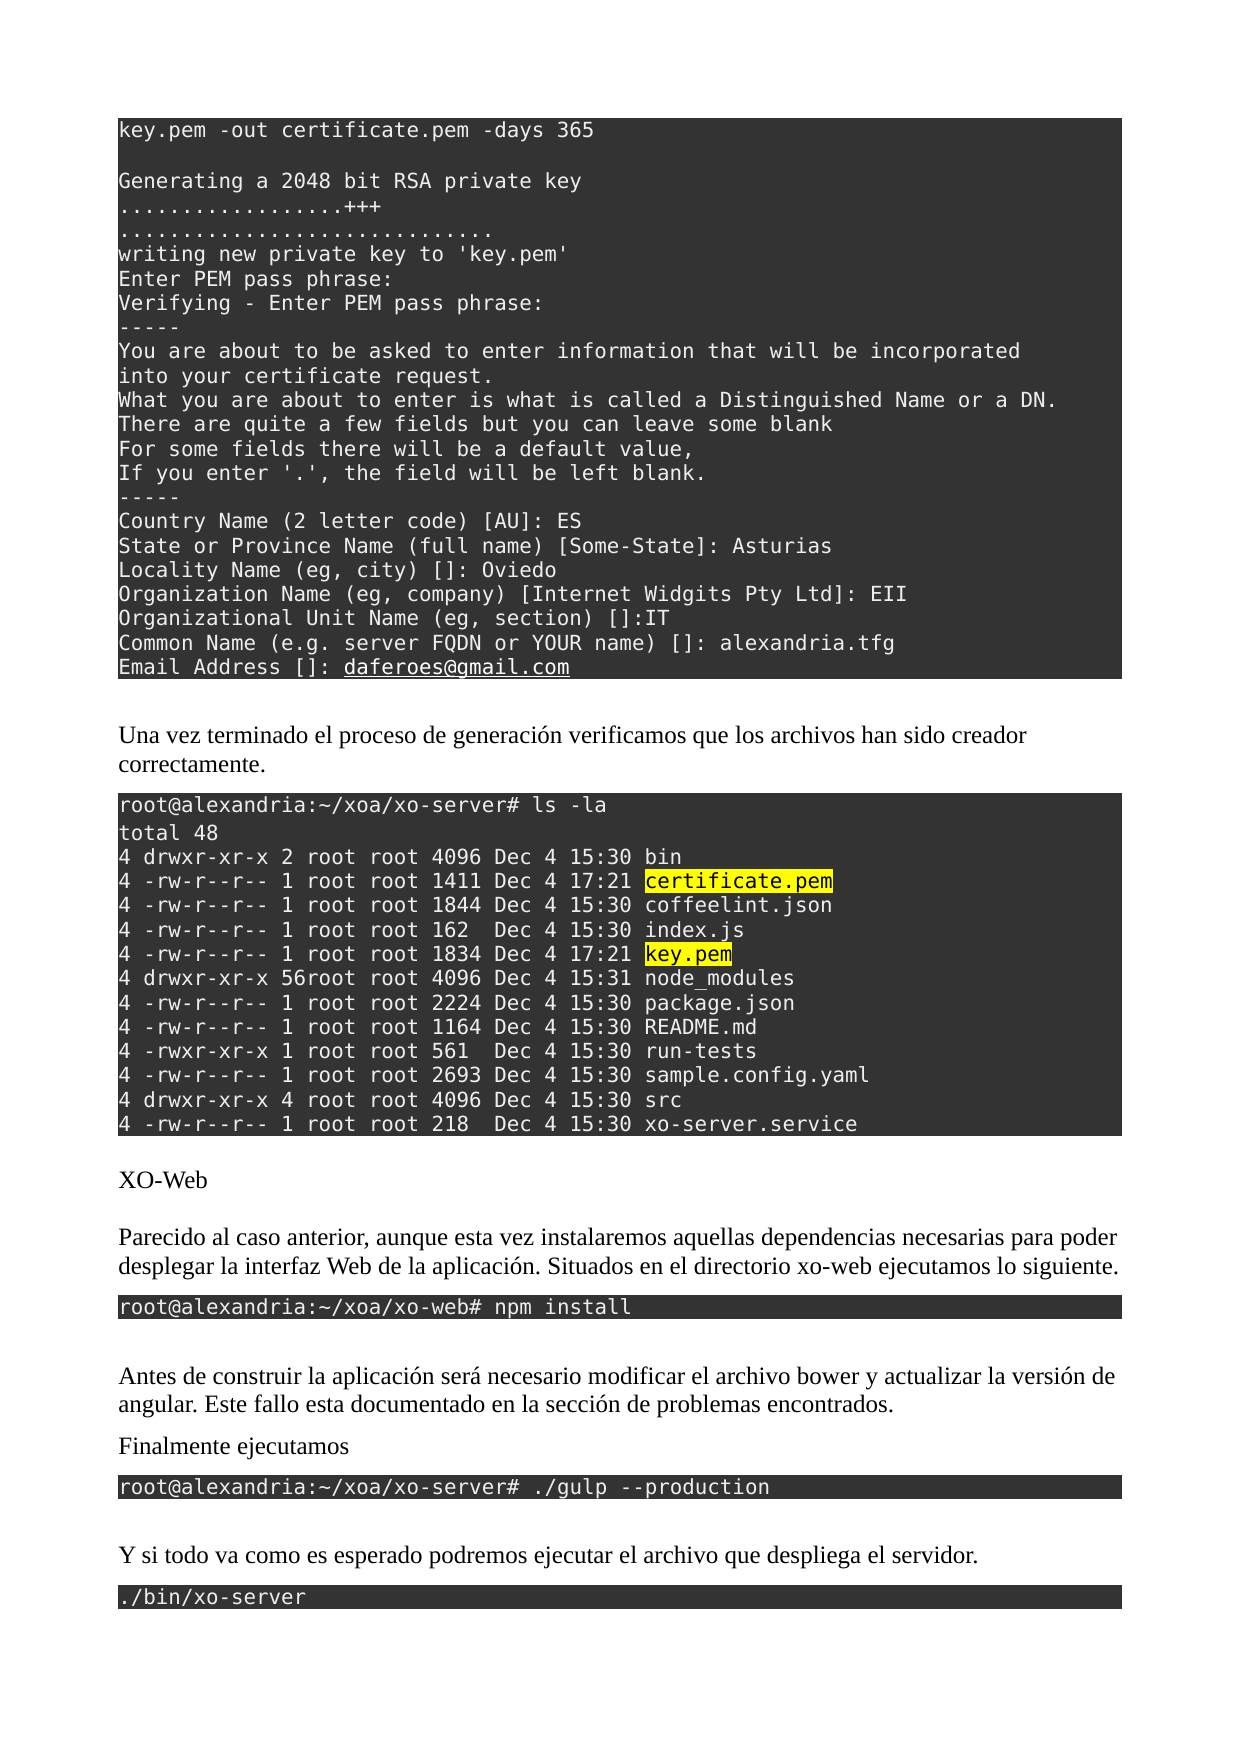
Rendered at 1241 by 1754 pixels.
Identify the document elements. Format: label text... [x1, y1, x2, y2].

text Parecido al caso anterior, aunque esta vez instalaremos aquellas dependencias necesarias para poder desplegar la interfaz Web de la aplicación. Situados en el directorio xo-web ejecutamos lo siguiente. [118, 1222, 1122, 1280]
text Una vez terminado el proceso de generación verificamos que los archivos han sido creador correctamente. [118, 721, 1122, 778]
text ./bin/xo-server [118, 1585, 1122, 1609]
text Y si todo va como es esperado podremos ejecutar el archivo que despliega el servidor. [118, 1541, 1122, 1569]
text Finalmente ejecutamos [118, 1431, 1122, 1459]
text root@alexandria:~/xoa/xo-server# ls -la [118, 793, 1122, 818]
text root@alexandria:~/xoa/xo-web# npm install [118, 1295, 1122, 1319]
text key.pem -out certificate.pem -days 365 [118, 118, 1122, 142]
text root@alexandria:~/xoa/xo-server# ./gulp --production [118, 1475, 1122, 1499]
text Antes de construir la aplicación será necesario modificar el archivo bower y actualizar la versión de angular. Este fallo esta documentado en la sección de problemas encontrados. [118, 1361, 1122, 1418]
text XO-Web [118, 1165, 1122, 1194]
text total 48 4 drwxr-xr-x 2 root root 4096 Dec 4 15:30 bin 4 -rw-r--r-- 1 root root 1411 Dec 4 17:21 certificate.pem 4 -rw-r--r-- 1 root root 1844 Dec 4 15:30 coffeelint.json 4 -rw-r--r-- 1 root root 162 Dec 4 15:30 index.js 4 -rw-r--r-- 1 root root 1834 Dec 4 17:21 key.pem 4 drwxr-xr-x 56root root 4096 Dec 4 15:31 node_modules 4 -rw-r--r-- 1 root root 2224 Dec 4 15:30 package.json 4 -rw-r--r-- 1 root root 1164 Dec 4 15:30 README.md 4 -rwxr-xr-x 1 root root 561 Dec 4 15:30 run-tests 4 -rw-r--r-- 1 root root 2693 Dec 4 15:30 sample.config.yaml 4 drwxr-xr-x 4 root root 4096 Dec 4 15:30 src 4 -rw-r--r-- 1 root root 218 Dec 4 15:30 xo-server.service [118, 821, 1122, 1136]
text Generating a 2048 bit RSA private key ..................+++ .............................. writing new private key to 'key.pem' Enter PEM pass phrase: Verifying - Enter PEM pass phrase: ----- You are about to be asked to enter information that will be incorporated into your certificate request. What you are about to enter is what is called a Distinguished Name or a DN. There are quite a few fields but you can leave some blank For some fields there will be a default value, If you enter '.', the field will be left blank. ----- Country Name (2 letter code) [AU]: ES State or Province Name (full name) [Some-State]: Asturias Locality Name (eg, city) []: Oviedo Organization Name (eg, company) [Internet Widgits Pty Ltd]: EII Organizational Unit Name (eg, section) []:IT Common Name (e.g. server FQDN or YOUR name) []: alexandria.tfg Email Address []: daferoes@gmail.com [118, 145, 1122, 679]
